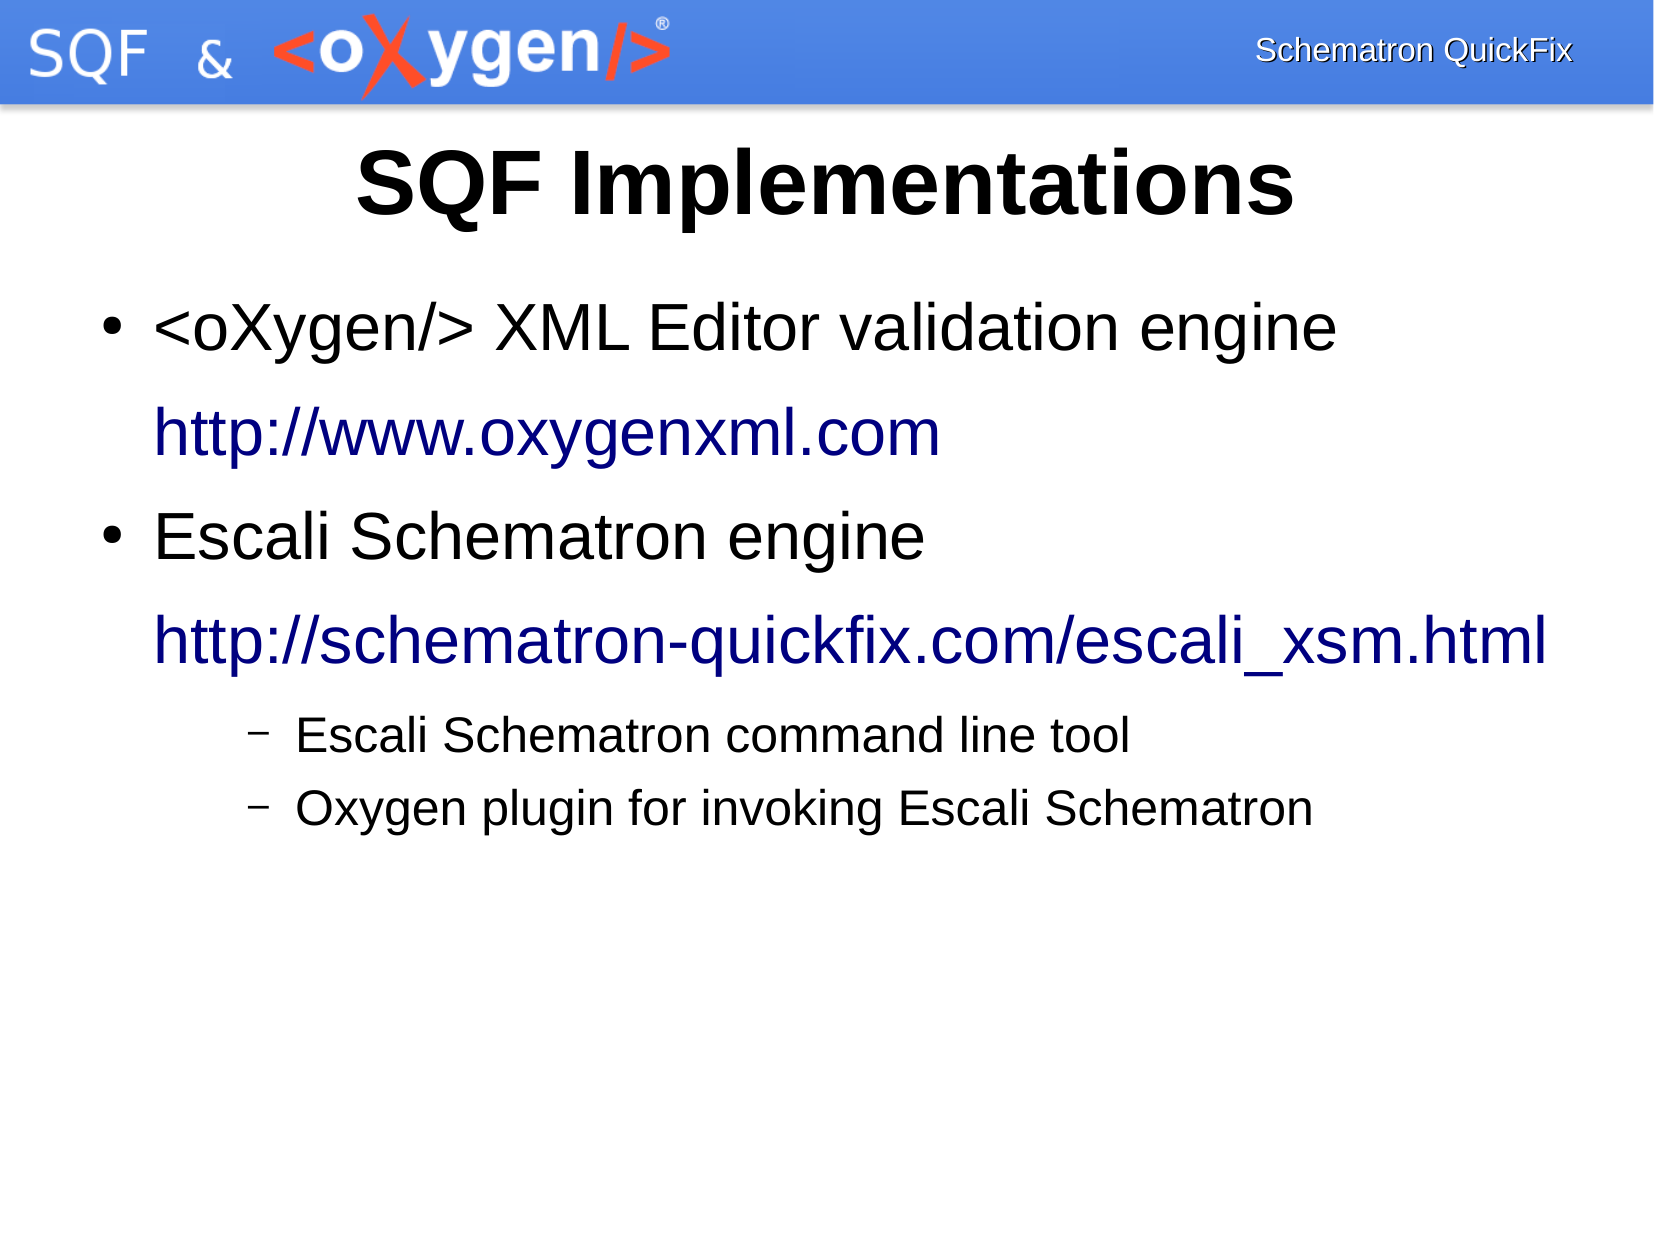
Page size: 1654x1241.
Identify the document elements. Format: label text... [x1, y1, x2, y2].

picture [0, 0, 1654, 118]
list <oXygen/> XML Editor validation engine http://www.oxygenxml.com Escali Schematron engine http://schematron-quickfix.com/escali_xsm.html Escali Schematron command line tool Oxygen plugin for invoking Escali Schematron [82, 290, 1571, 1010]
title SQF Implementations [82, 78, 1571, 287]
